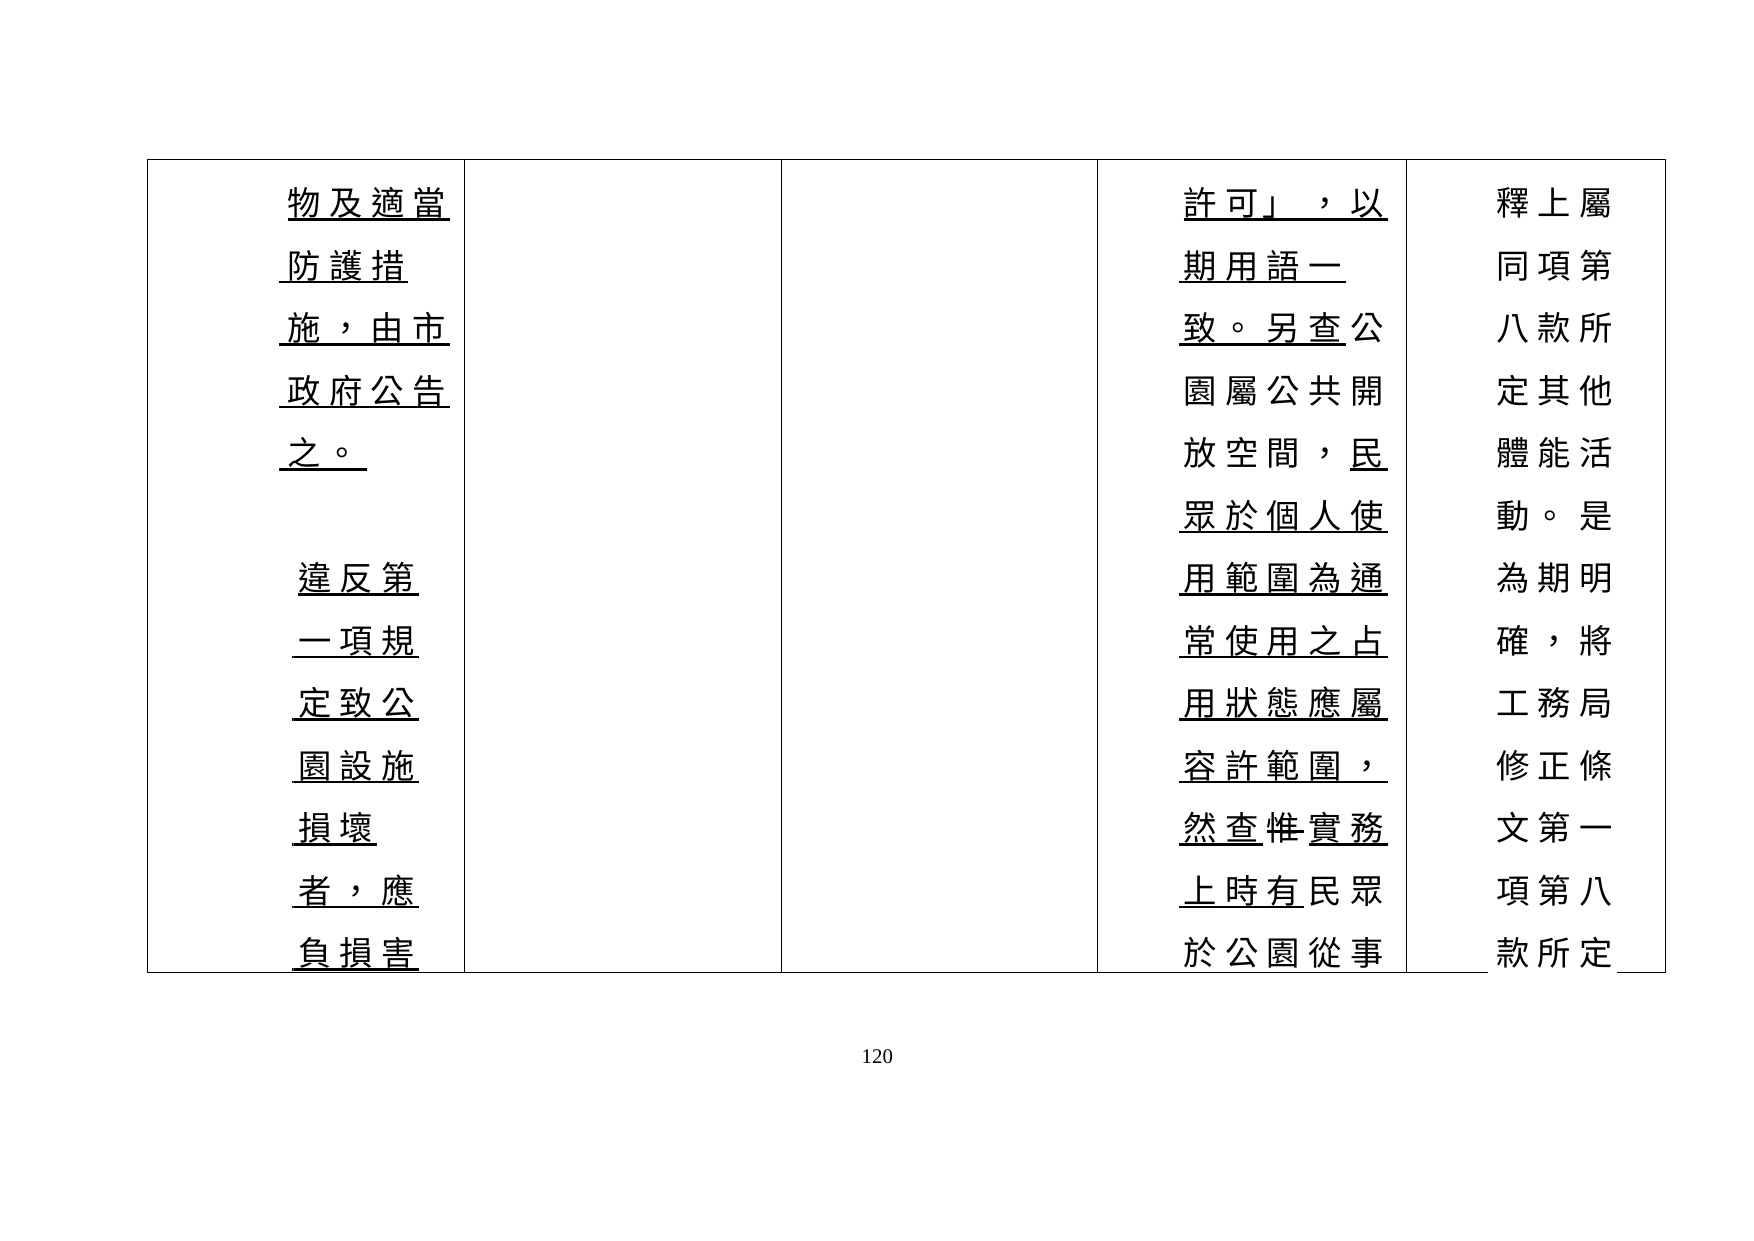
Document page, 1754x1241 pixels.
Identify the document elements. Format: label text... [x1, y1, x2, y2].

table_cell 物及適當防護措施，由市政府公告之。 違反第一項規定致公園設施損壞者，應負損害 [148, 160, 464, 972]
table_cell 釋上屬同項第八款所定其他體能活動。是為期明確，將工務局修正條文第一項第八款所定 [1407, 160, 1665, 972]
table_cell 許可」，以期用語一致。另查公園屬公共開放空間，民眾於個人使用範圍為通常使用之占用狀態應屬容許範圍，然查惟實務上時有民眾於公園從事 [1098, 160, 1406, 972]
table_cell [782, 160, 1097, 972]
table_cell [465, 160, 781, 972]
